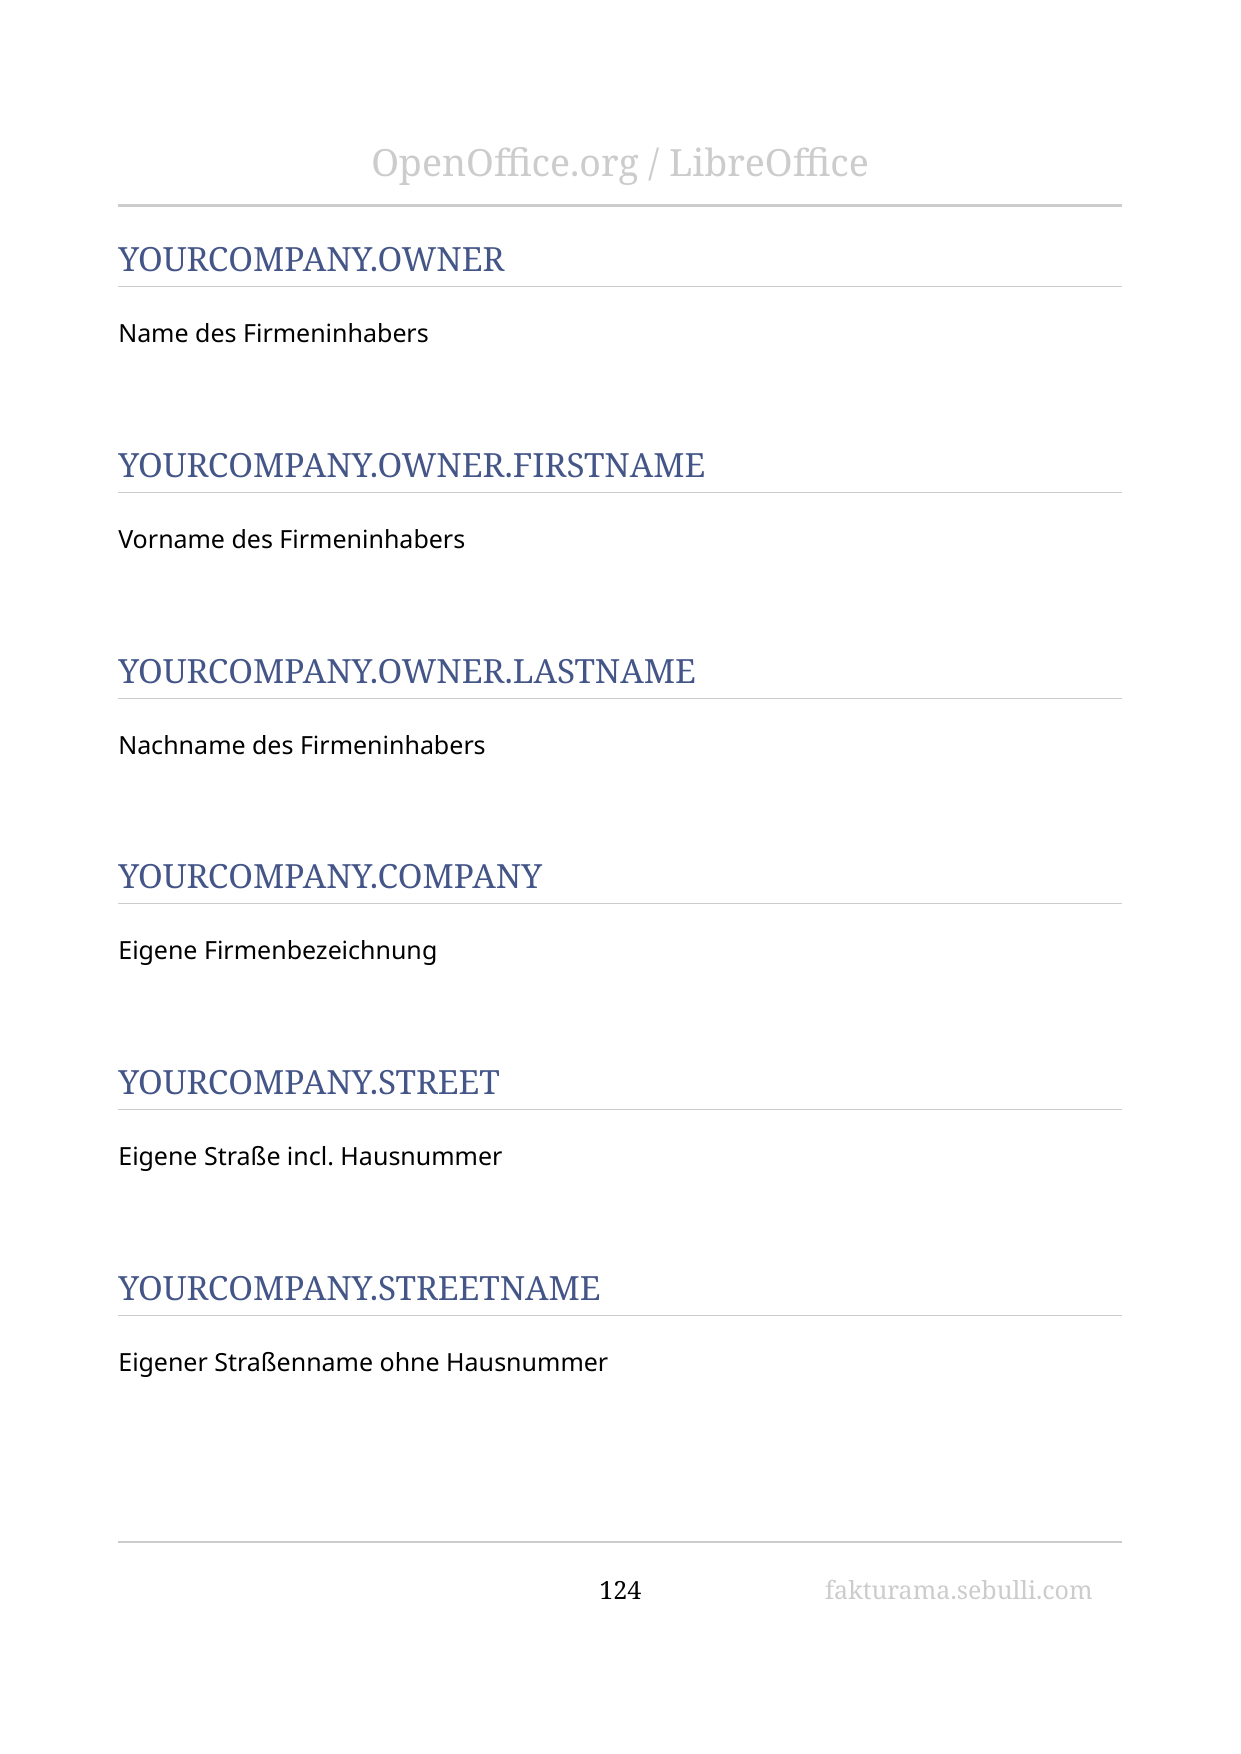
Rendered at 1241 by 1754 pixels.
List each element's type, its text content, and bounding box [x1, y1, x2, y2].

subtitle YOURCOMPANY.OWNER.LASTNAME [118, 648, 1122, 698]
text Nachname des Firmeninhabers [118, 727, 1122, 761]
text Name des Firmeninhabers [118, 316, 1122, 350]
text Vorname des Firmeninhabers [118, 522, 1122, 556]
subtitle YOURCOMPANY.STREETNAME [118, 1265, 1122, 1315]
subtitle YOURCOMPANY.STREET [118, 1059, 1122, 1109]
text Eigene Straße incl. Hausnummer [118, 1139, 1122, 1173]
text Eigene Firmenbezeichnung [118, 933, 1122, 967]
text Eigener Straßenname ohne Hausnummer [118, 1344, 1122, 1378]
subtitle YOURCOMPANY.OWNER.FIRSTNAME [118, 442, 1122, 492]
subtitle YOURCOMPANY.OWNER [118, 236, 1122, 286]
subtitle YOURCOMPANY.COMPANY [118, 853, 1122, 903]
